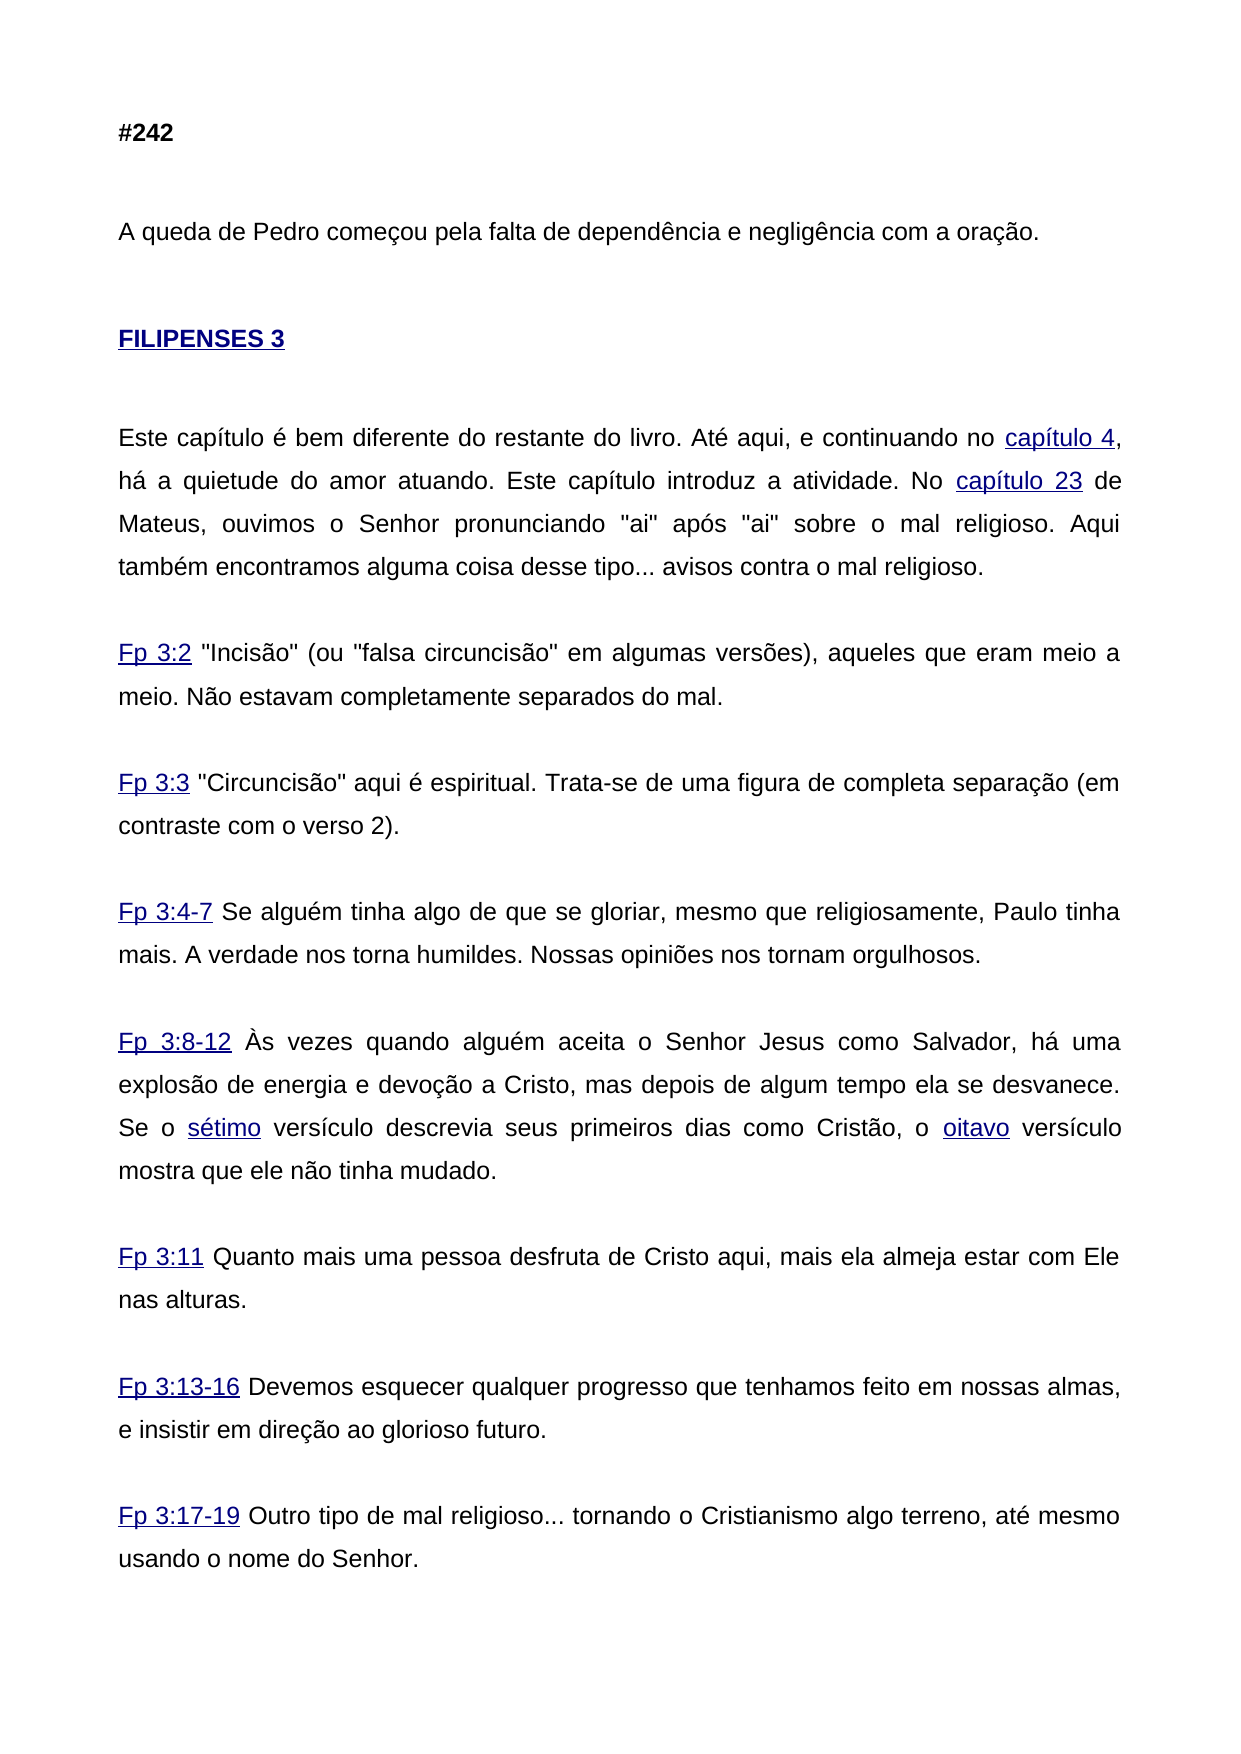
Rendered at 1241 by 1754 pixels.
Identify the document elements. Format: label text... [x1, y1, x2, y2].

text Fp 3:3 "Circuncisão" aqui é espiritual. Trata-se de uma figura de completa separação (em contraste com o verso 2). [118, 768, 1122, 839]
text Este capítulo é bem diferente do restante do livro. Até aqui, e continuando no capítulo 4, há a quietude do amor atuando. Este capítulo introduz a atividade. No capítulo 23 de Mateus, ouvimos o Senhor pronunciando "ai" após "ai" sobre o mal religioso. Aqui também encontramos alguma coisa desse tipo... avisos contra o mal religioso. [118, 423, 1122, 581]
subtitle #242 [118, 118, 1122, 147]
text Fp 3:11 Quanto mais uma pessoa desfruta de Cristo aqui, mais ela almeja estar com Ele nas alturas. [118, 1242, 1122, 1314]
subtitle FILIPENSES 3 [118, 324, 1122, 353]
text Fp 3:13-16 Devemos esquecer qualquer progresso que tenhamos feito em nossas almas, e insistir em direção ao glorioso futuro. [118, 1371, 1122, 1443]
text A queda de Pedro começou pela falta de dependência e negligência com a oração. [118, 217, 1122, 246]
text Fp 3:17-19 Outro tipo de mal religioso... tornando o Cristianismo algo terreno, até mesmo usando o nome do Senhor. [118, 1501, 1122, 1573]
text Fp 3:4-7 Se alguém tinha algo de que se gloriar, mesmo que religiosamente, Paulo tinha mais. A verdade nos torna humildes. Nossas opiniões nos tornam orgulhosos. [118, 897, 1122, 969]
text Fp 3:2 "Incisão" (ou "falsa circuncisão" em algumas versões), aqueles que eram meio a meio. Não estavam completamente separados do mal. [118, 638, 1122, 710]
text Fp 3:8-12 Às vezes quando alguém aceita o Senhor Jesus como Salvador, há uma explosão de energia e devoção a Cristo, mas depois de algum tempo ela se desvanece. Se o sétimo versículo descrevia seus primeiros dias como Cristão, o oitavo versículo mostra que ele não tinha mudado. [118, 1026, 1122, 1184]
